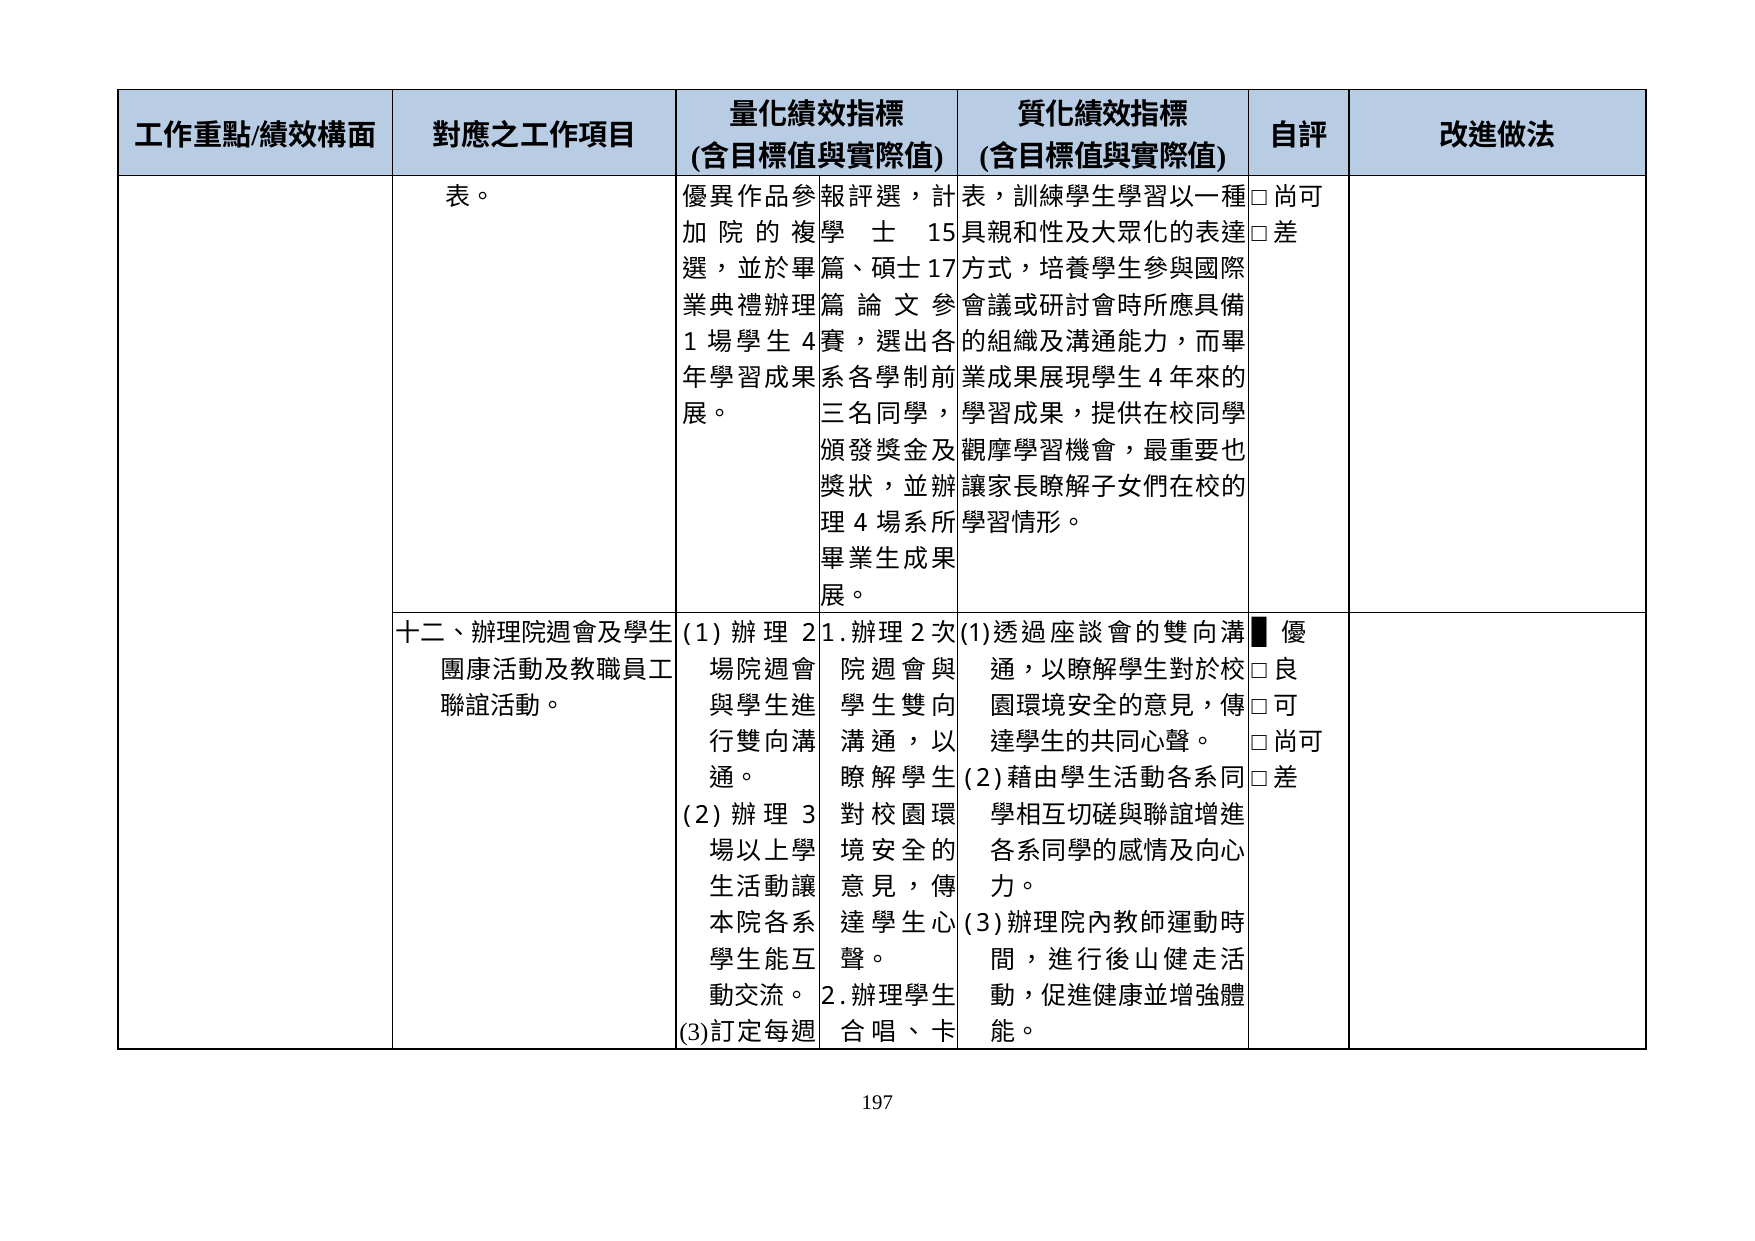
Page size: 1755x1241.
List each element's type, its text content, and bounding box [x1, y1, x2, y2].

table_header 對應之工作項目 [393, 90, 675, 175]
table_header 改進做法 [1350, 90, 1645, 175]
table_cell 表，訓練學生學習以一種具親和性及大眾化的表達方式，培養學生參與國際會議或研討會時所應具備的組織及溝通能力，而畢業成果展現學生4年來的學習成果，提供在校同學觀摩學習機會，最重要也讓家長瞭解子女們在校的學習情形。 [958, 176, 1248, 611]
table_header 工作重點/績效構面 [119, 90, 392, 175]
table_cell 十二、辦理院週會及學生 團康活動及教職員工聯誼活動。 [393, 613, 675, 1048]
table_header 質化績效指標 (含目標值與實際值) [958, 90, 1248, 175]
table_header 自評 [1249, 90, 1348, 175]
table_cell (1)透過座談會的雙向溝通，以瞭解學生對於校園環境安全的意見，傳達學生的共同心聲。 (2)藉由學生活動各系同學相互切磋與聯誼增進各系同學的感情及向心力。 (3)辦理院內教師運動時間，進行後山健走活動，促進健康並增強體能。 [958, 613, 1248, 1048]
table_cell 1.辦理2次院週會與學生雙向溝通，以瞭解學生對校園環境安全的意見，傳達學生心聲。 2.辦理學生合唱、卡 [820, 613, 957, 1048]
table_cell (1)辦理2場院週會與學生進行雙向溝通。 (2)辦理3場以上學生活動讓本院各系學生能互動交流。 (3)訂定每週 [677, 613, 819, 1048]
table_cell █ 優 □ 良 □ 可 □ 尚可 □ 差 [1249, 613, 1348, 1048]
table_cell 報評選，計學士15篇、碩士17篇論文參賽，選出各系各學制前三名同學，頒發獎金及獎狀，並辦理4場系所畢業生成果展。 [820, 176, 957, 611]
table_header 量化績效指標 (含目標值與實際值) [677, 90, 957, 175]
table_cell 優異作品參加院的複選，並於畢業典禮辦理1場學生4年學習成果展。 [677, 176, 819, 611]
table_cell □ 尚可 □ 差 [1249, 176, 1348, 611]
table_cell [119, 176, 392, 1048]
table_cell [1350, 613, 1645, 1048]
table_cell 表。 [393, 176, 675, 611]
table_cell [1350, 176, 1645, 611]
